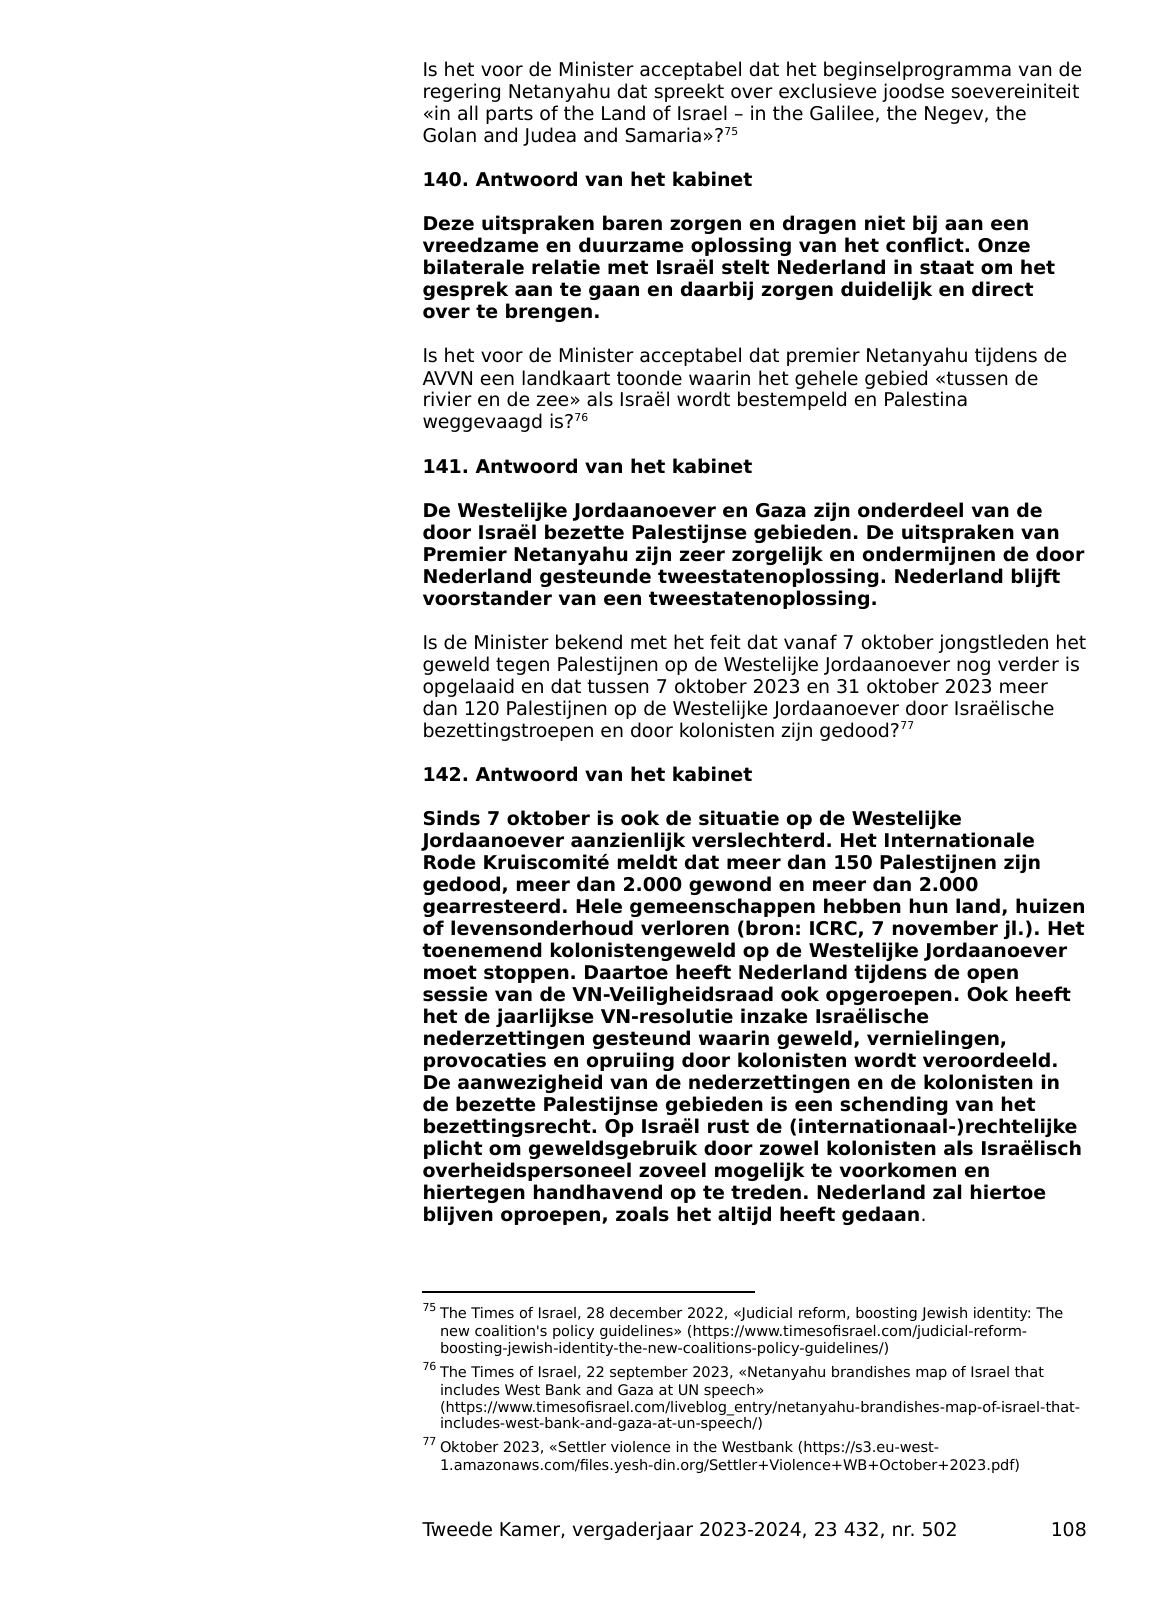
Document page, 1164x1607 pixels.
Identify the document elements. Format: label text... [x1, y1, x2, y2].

text De Westelijke Jordaanoever en Gaza zijn onderdeel van de door Israël bezette Palestijnse gebieden. De uitspraken van Premier Netanyahu zijn zeer zorgelijk en ondermijnen de door Nederland gesteunde tweestatenoplossing. Nederland blijft voorstander van een tweestatenoplossing. [422, 500, 1087, 609]
text The Times of Israel, 28 december 2022, «Judicial reform, boosting Jewish identity: The new coalition's policy guidelines» (https://www.timesofisrael.com/judicial-reform-boosting-jewish-identity-the-new-coalitions-policy-guidelines/) [422, 1301, 1087, 1357]
text Is de Minister bekend met het feit dat vanaf 7 oktober jongstleden het geweld tegen Palestijnen op de Westelijke Jordaanoever nog verder is opgelaaid en dat tussen 7 oktober 2023 en 31 oktober 2023 meer dan 120 Palestijnen op de Westelijke Jordaanoever door Israëlische bezettingstroepen en door kolonisten zijn gedood? [422, 632, 1087, 742]
text Is het voor de Minister acceptabel dat premier Netanyahu tijdens de AVVN een landkaart toonde waarin het gehele gebied «tussen de rivier en de zee» als Israël wordt bestempeld en Palestina weggevaagd is? [422, 345, 1087, 433]
text The Times of Israel, 22 september 2023, «Netanyahu brandishes map of Israel that includes West Bank and Gaza at UN speech» (https://www.timesofisrael.com/liveblog_entry/netanyahu-brandishes-map-of-israel-that-includes-west-bank-and-gaza-at-un-speech/) [422, 1360, 1087, 1432]
text Is het voor de Minister acceptabel dat het beginselprogramma van de regering Netanyahu dat spreekt over exclusieve joodse soevereiniteit «in all parts of the Land of Israel – in the Galilee, the Negev, the Golan and Judea and Samaria»? [422, 59, 1087, 147]
subtitle 141. Antwoord van het kabinet [422, 456, 1087, 477]
text Sinds 7 oktober is ook de situatie op de Westelijke Jordaanoever aanzienlijk verslechterd. Het Internationale Rode Kruiscomité meldt dat meer dan 150 Palestijnen zijn gedood, meer dan 2.000 gewond en meer dan 2.000 gearresteerd. Hele gemeenschappen hebben hun land, huizen of levensonderhoud verloren (bron: ICRC, 7 november jl.). Het toenemend kolonistengeweld op de Westelijke Jordaanoever moet stoppen. Daartoe heeft Nederland tijdens de open sessie van de VN-Veiligheidsraad ook opgeroepen. Ook heeft het de jaarlijkse VN-resolutie inzake Israëlische nederzettingen gesteund waarin geweld, vernielingen, provocaties en opruiing door kolonisten wordt veroordeeld. De aanwezigheid van de nederzettingen en de kolonisten in de bezette Palestijnse gebieden is een schending van het bezettingsrecht. Op Israël rust de (internationaal-)rechtelijke plicht om geweldsgebruik door zowel kolonisten als Israëlisch overheidspersoneel zoveel mogelijk te voorkomen en hiertegen handhavend op te treden. Nederland zal hiertoe blijven oproepen, zoals het altijd heeft gedaan. [422, 808, 1087, 1226]
text Oktober 2023, «Settler violence in the Westbank (https://s3.eu-west-1.amazonaws.com/files.yesh-din.org/Settler+Violence+WB+October+2023.pdf) [422, 1435, 1087, 1474]
text Deze uitspraken baren zorgen en dragen niet bij aan een vreedzame en duurzame oplossing van het conflict. Onze bilaterale relatie met Israël stelt Nederland in staat om het gesprek aan te gaan en daarbij zorgen duidelijk en direct over te brengen. [422, 213, 1087, 323]
subtitle 142. Antwoord van het kabinet [422, 764, 1087, 786]
subtitle 140. Antwoord van het kabinet [422, 169, 1087, 191]
